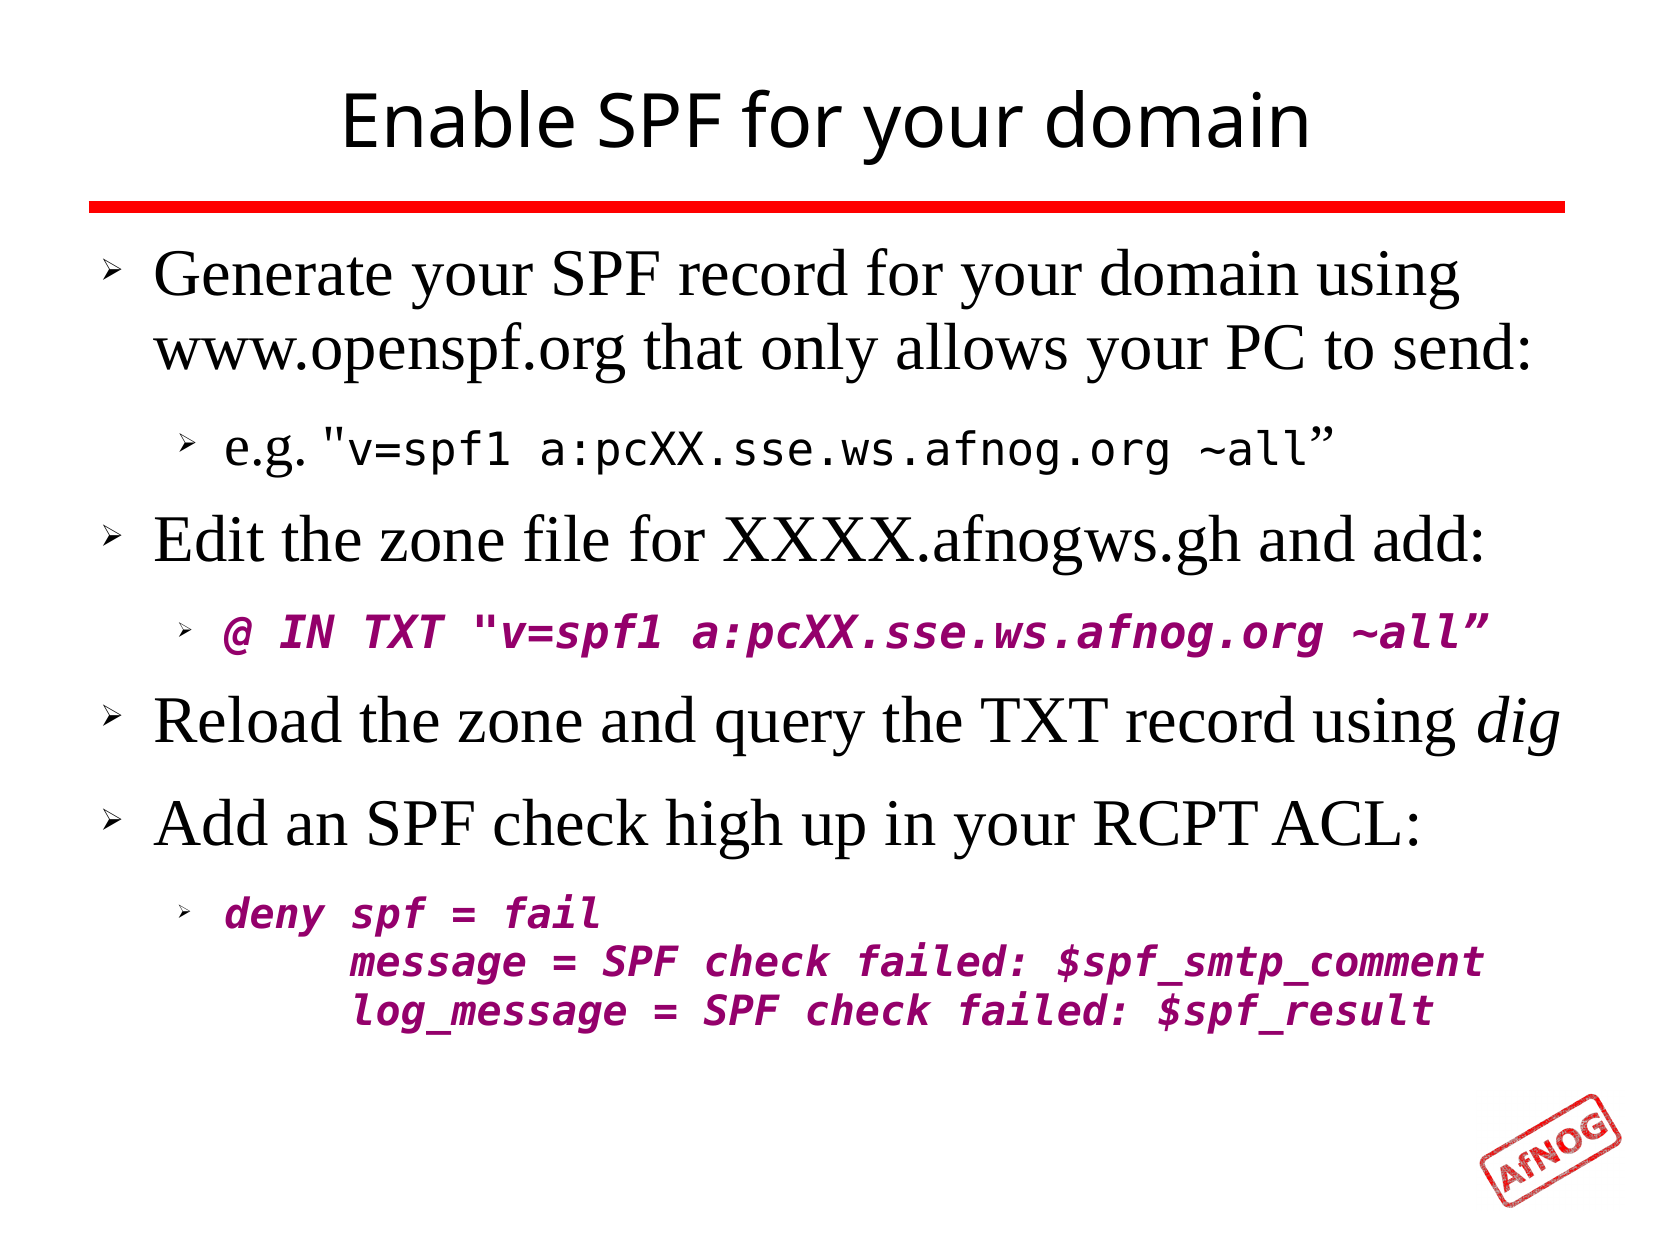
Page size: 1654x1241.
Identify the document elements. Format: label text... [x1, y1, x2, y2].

title Enable SPF for your domain [88, 29, 1565, 207]
list Generate your SPF record for your domain using www.openspf.org that only allows your PC to send: e.g. "v=spf1 a:pcXX.sse.ws.afnog.org ~all” Edit the zone file for XXXX.afnogws.gh and add: @ IN TXT "v=spf1 a:pcXX.sse.ws.afnog.org ~all” Reload the zone and query the TXT record using dig Add an SPF check high up in your RCPT ACL: deny spf = fail message = SPF check failed: $spf_smtp_comment log_message = SPF check failed: $spf_result [82, 236, 1571, 1108]
picture [1476, 1090, 1625, 1211]
